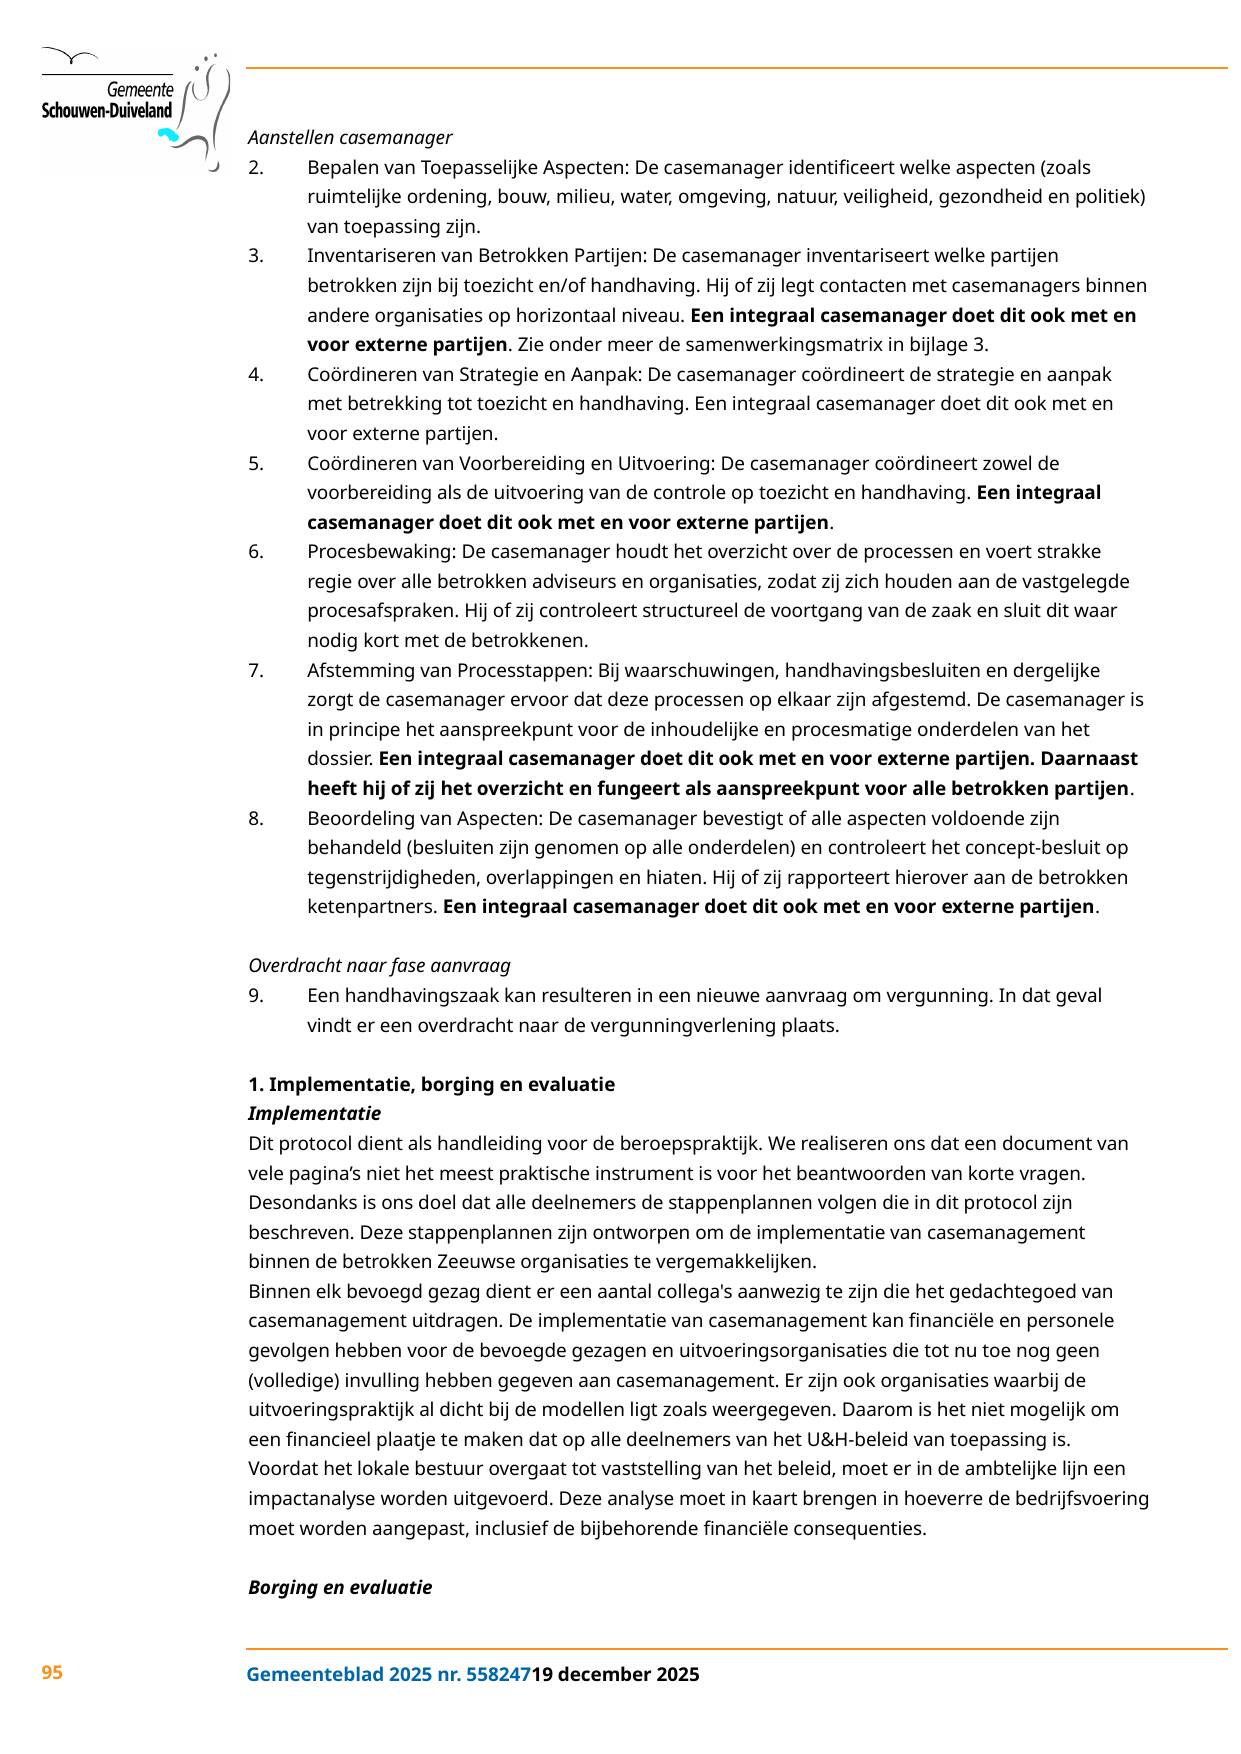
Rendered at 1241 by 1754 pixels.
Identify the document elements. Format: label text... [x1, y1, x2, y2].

picture [41, 47, 231, 172]
text Borging en evaluatie [248, 1574, 1152, 1600]
text Aanstellen casemanager [248, 124, 1152, 150]
text Voordat het lokale bestuur overgaat tot vaststelling van het beleid, moet er in de ambtelijke lijn een impactanalyse worden uitgevoerd. Deze analyse moet in kaart brengen in hoeverre de bedrijfsvoering moet worden aangepast, inclusief de bijbehorende financiële consequenties. [248, 1456, 1152, 1541]
text 1. Implementatie, borging en evaluatie [248, 1071, 1152, 1097]
list Coördineren van Voorbereiding en Uitvoering: De casemanager coördineert zowel de voorbereiding als de uitvoering van de controle op toezicht en handhaving. Een integraal casemanager doet dit ook met en voor externe partijen. [248, 450, 1152, 535]
list Coördineren van Strategie en Aanpak: De casemanager coördineert de strategie en aanpak met betrekking tot toezicht en handhaving. Een integraal casemanager doet dit ook met en voor externe partijen. [248, 361, 1152, 446]
list Beoordeling van Aspecten: De casemanager bevestigt of alle aspecten voldoende zijn behandeld (besluiten zijn genomen op alle onderdelen) en controleert het concept-besluit op tegenstrijdigheden, overlappingen en hiaten. Hij of zij rapporteert hierover aan de betrokken ketenpartners. Een integraal casemanager doet dit ook met en voor externe partijen. [248, 805, 1152, 919]
text Overdracht naar fase aanvraag [248, 953, 1152, 978]
list Bepalen van Toepasselijke Aspecten: De casemanager identificeert welke aspecten (zoals ruimtelijke ordening, bouw, milieu, water, omgeving, natuur, veiligheid, gezondheid en politiek) van toepassing zijn. [248, 154, 1152, 239]
list Procesbewaking: De casemanager houdt het overzicht over de processen en voert strakke regie over alle betrokken adviseurs en organisaties, zodat zij zich houden aan de vastgelegde procesafspraken. Hij of zij controleert structureel de voortgang van de zaak en sluit dit waar nodig kort met de betrokkenen. [248, 538, 1152, 653]
list Een handhavingszaak kan resulteren in een nieuwe aanvraag om vergunning. In dat geval vindt er een overdracht naar de vergunningverlening plaats. [248, 982, 1152, 1038]
text Binnen elk bevoegd gezag dient er een aantal collega's aanwezig te zijn die het gedachtegoed van casemanagement uitdragen. De implementatie van casemanagement kan financiële en personele gevolgen hebben voor de bevoegde gezagen en uitvoeringsorganisaties die tot nu toe nog geen (volledige) invulling hebben gegeven aan casemanagement. Er zijn ook organisaties waarbij de uitvoeringspraktijk al dicht bij de modellen ligt zoals weergegeven. Daarom is het niet mogelijk om een financieel plaatje te maken dat op alle deelnemers van het U&H-beleid van toepassing is. [248, 1278, 1152, 1452]
list Inventariseren van Betrokken Partijen: De casemanager inventariseert welke partijen betrokken zijn bij toezicht en/of handhaving. Hij of zij legt contacten met casemanagers binnen andere organisaties op horizontaal niveau. Een integraal casemanager doet dit ook met en voor externe partijen. Zie onder meer de samenwerkingsmatrix in bijlage 3. [248, 243, 1152, 357]
text Implementatie [248, 1101, 1152, 1126]
text Dit protocol dient als handleiding voor de beroepspraktijk. We realiseren ons dat een document van vele pagina’s niet het meest praktische instrument is voor het beantwoorden van korte vragen. Desondanks is ons doel dat alle deelnemers de stappenplannen volgen die in dit protocol zijn beschreven. Deze stappenplannen zijn ontworpen om de implementatie van casemanagement binnen de betrokken Zeeuwse organisaties te vergemakkelijken. [248, 1130, 1152, 1274]
list Afstemming van Processtappen: Bij waarschuwingen, handhavingsbesluiten en dergelijke zorgt de casemanager ervoor dat deze processen op elkaar zijn afgestemd. De casemanager is in principe het aanspreekpunt voor de inhoudelijke en procesmatige onderdelen van het dossier. Een integraal casemanager doet dit ook met en voor externe partijen. Daarnaast heeft hij of zij het overzicht en fungeert als aanspreekpunt voor alle betrokken partijen. [248, 657, 1152, 801]
